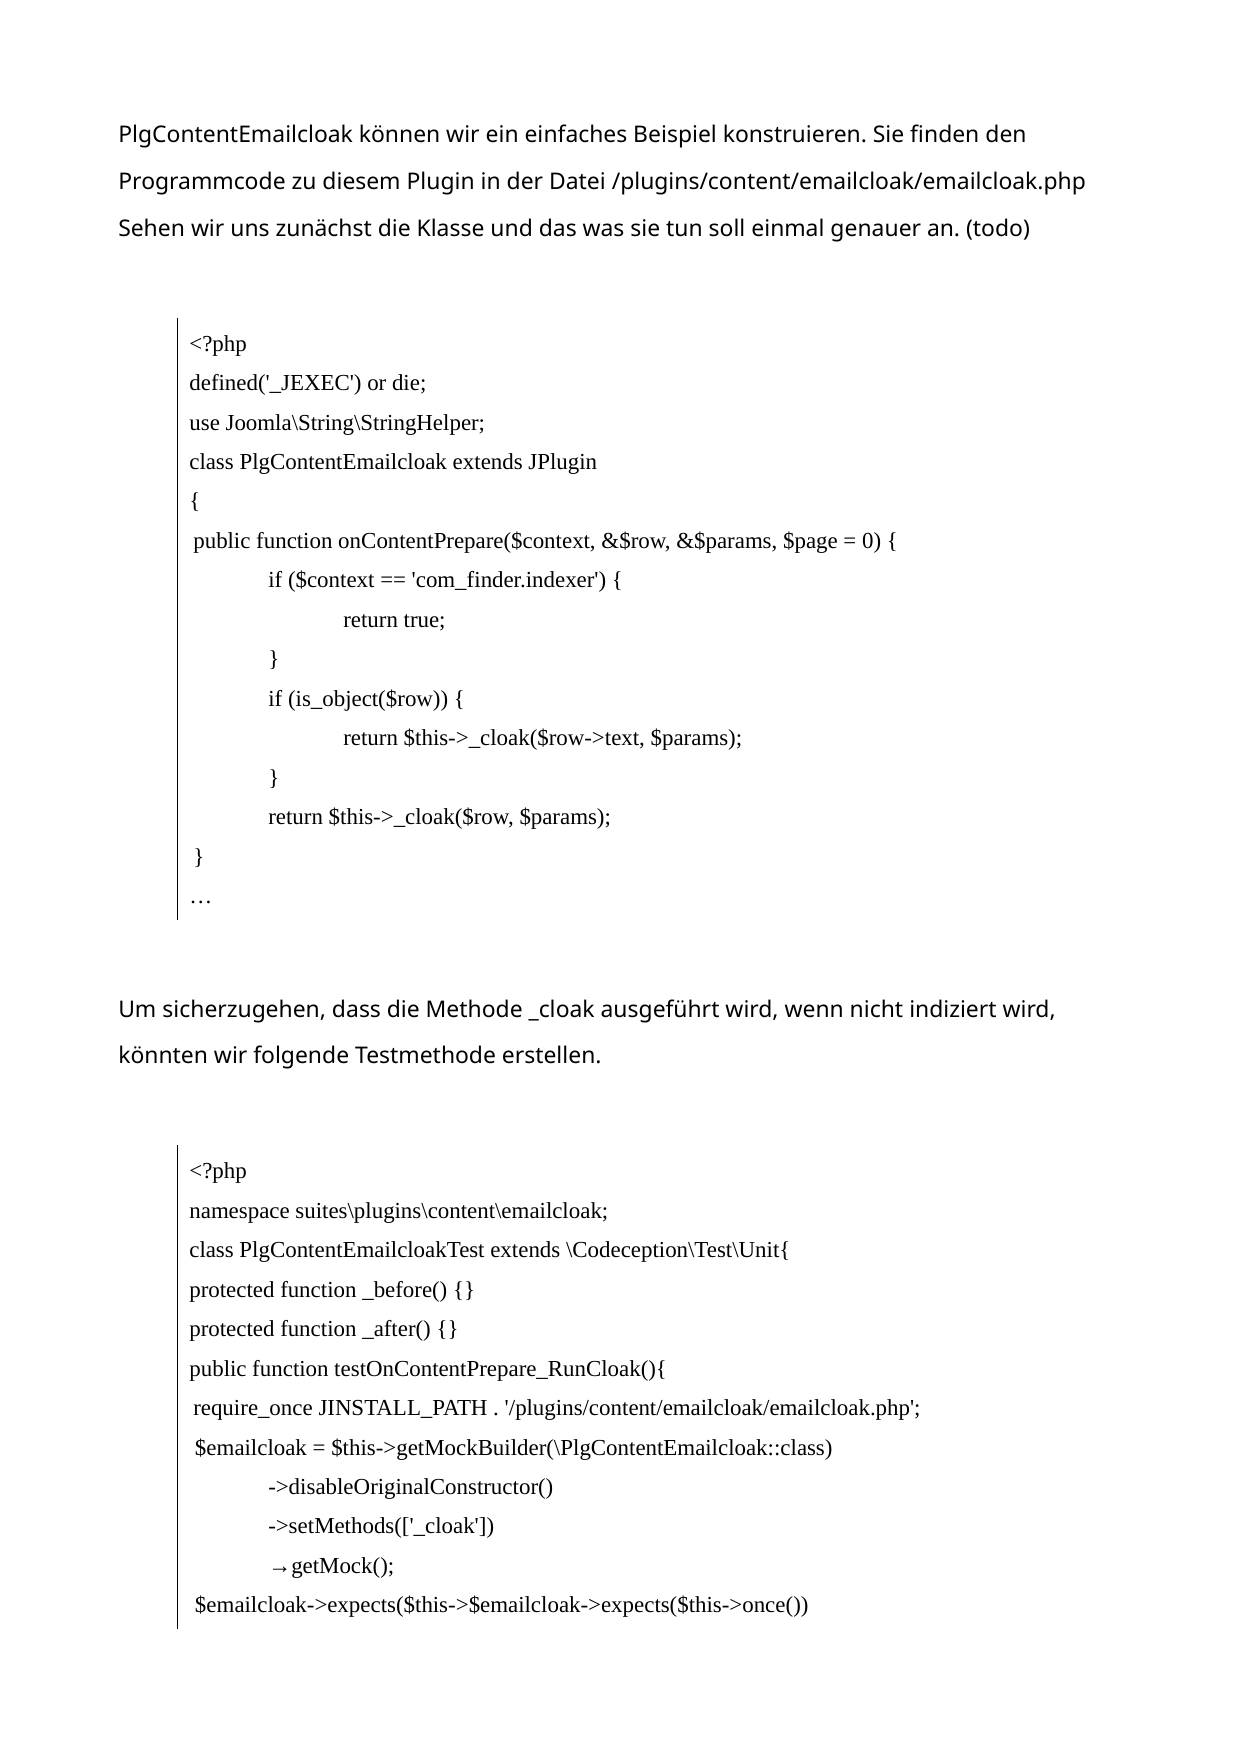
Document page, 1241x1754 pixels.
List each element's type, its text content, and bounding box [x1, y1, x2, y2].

text <?php defined('_JEXEC') or die; use Joomla\String\StringHelper; class PlgContentEmailcloak extends JPlugin { public function onContentPrepare($context, &$row, &$params, $page = 0) { if ($context == 'com_finder.indexer') { return true; } if (is_object($row)) { return $this->_cloak($row->text, $params); } return $this->_cloak($row, $params); } … [178, 318, 1122, 920]
text PlgContentEmailcloak können wir ein einfaches Beispiel konstruieren. Sie finden den Programmcode zu diesem Plugin in der Datei /plugins/content/emailcloak/emailcloak.php Sehen wir uns zunächst die Klasse und das was sie tun soll einmal genauer an. (todo) [118, 118, 1122, 243]
text <?php namespace suites\plugins\content\emailcloak; class PlgContentEmailcloakTest extends \Codeception\Test\Unit{ protected function _before() {} protected function _after() {} public function testOnContentPrepare_RunCloak(){ require_once JINSTALL_PATH . '/plugins/content/emailcloak/emailcloak.php'; $emailcloak = $this->getMockBuilder(\PlgContentEmailcloak::class) ->disableOriginalConstructor() ->setMethods(['_cloak']) →getMock(); $emailcloak->expects($this->$emailcloak->expects($this->once()) [178, 1145, 1122, 1629]
text Um sicherzugehen, dass die Methode _cloak ausgeführt wird, wenn nicht indiziert wird, könnten wir folgende Testmethode erstellen. [118, 993, 1122, 1071]
